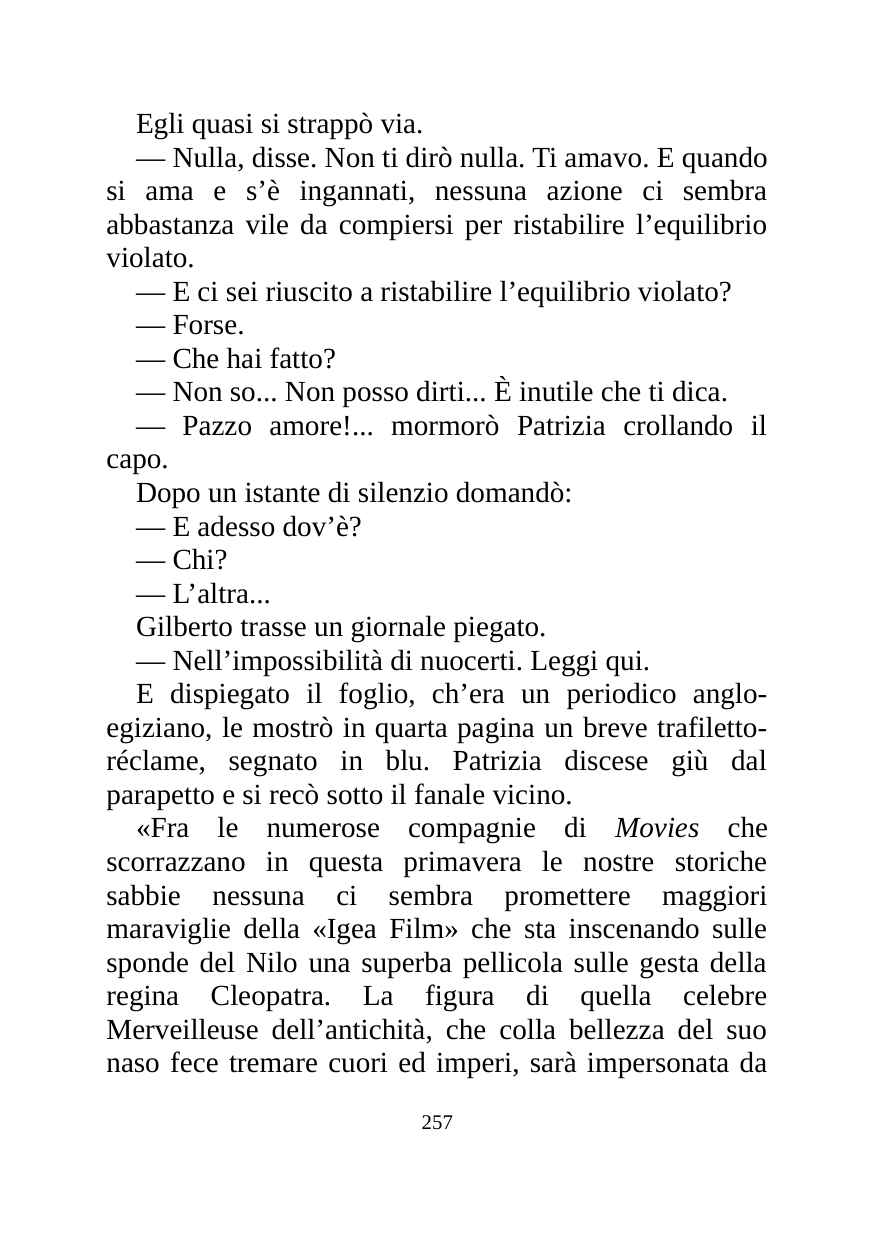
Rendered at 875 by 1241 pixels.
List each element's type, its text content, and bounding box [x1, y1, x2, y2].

text — Chi? [106, 542, 768, 576]
text «Fra le numerose compagnie di Movies che scorrazzano in questa primavera le nostre storiche sabbie nessuna ci sembra promettere maggiori maraviglie della «Igea Film» che sta inscenando sulle sponde del Nilo una superba pellicola sulle gesta della regina Cleopatra. La figura di quella celebre Merveilleuse dell’antichità, che colla bellezza del suo naso fece tremare cuori ed imperi, sarà impersonata da [106, 811, 768, 1079]
text — E ci sei riuscito a ristabilire l’equilibrio violato? [106, 274, 768, 307]
text — Pazzo amore!... mormorò Patrizia crollando il capo. [106, 408, 768, 475]
text E dispiegato il foglio, ch’era un periodico anglo-egiziano, le mostrò in quarta pagina un breve trafiletto-réclame, segnato in blu. Patrizia discese giù dal parapetto e si recò sotto il fanale vicino. [106, 676, 768, 811]
text — L’altra... [106, 576, 768, 609]
text Dopo un istante di silenzio domandò: [106, 475, 768, 509]
text — Non so... Non posso dirti... È inutile che ti dica. [106, 374, 768, 408]
text — E adesso dov’è? [106, 509, 768, 542]
text Egli quasi si strappò via. [106, 106, 768, 140]
text — Nulla, disse. Non ti dirò nulla. Ti amavo. E quando si ama e s’è ingannati, nessuna azione ci sembra abbastanza vile da compiersi per ristabilire l’equilibrio violato. [106, 140, 768, 274]
text — Che hai fatto? [106, 341, 768, 374]
text — Forse. [106, 307, 768, 341]
text — Nell’impossibilità di nuocerti. Leggi qui. [106, 643, 768, 676]
text Gilberto trasse un giornale piegato. [106, 609, 768, 643]
